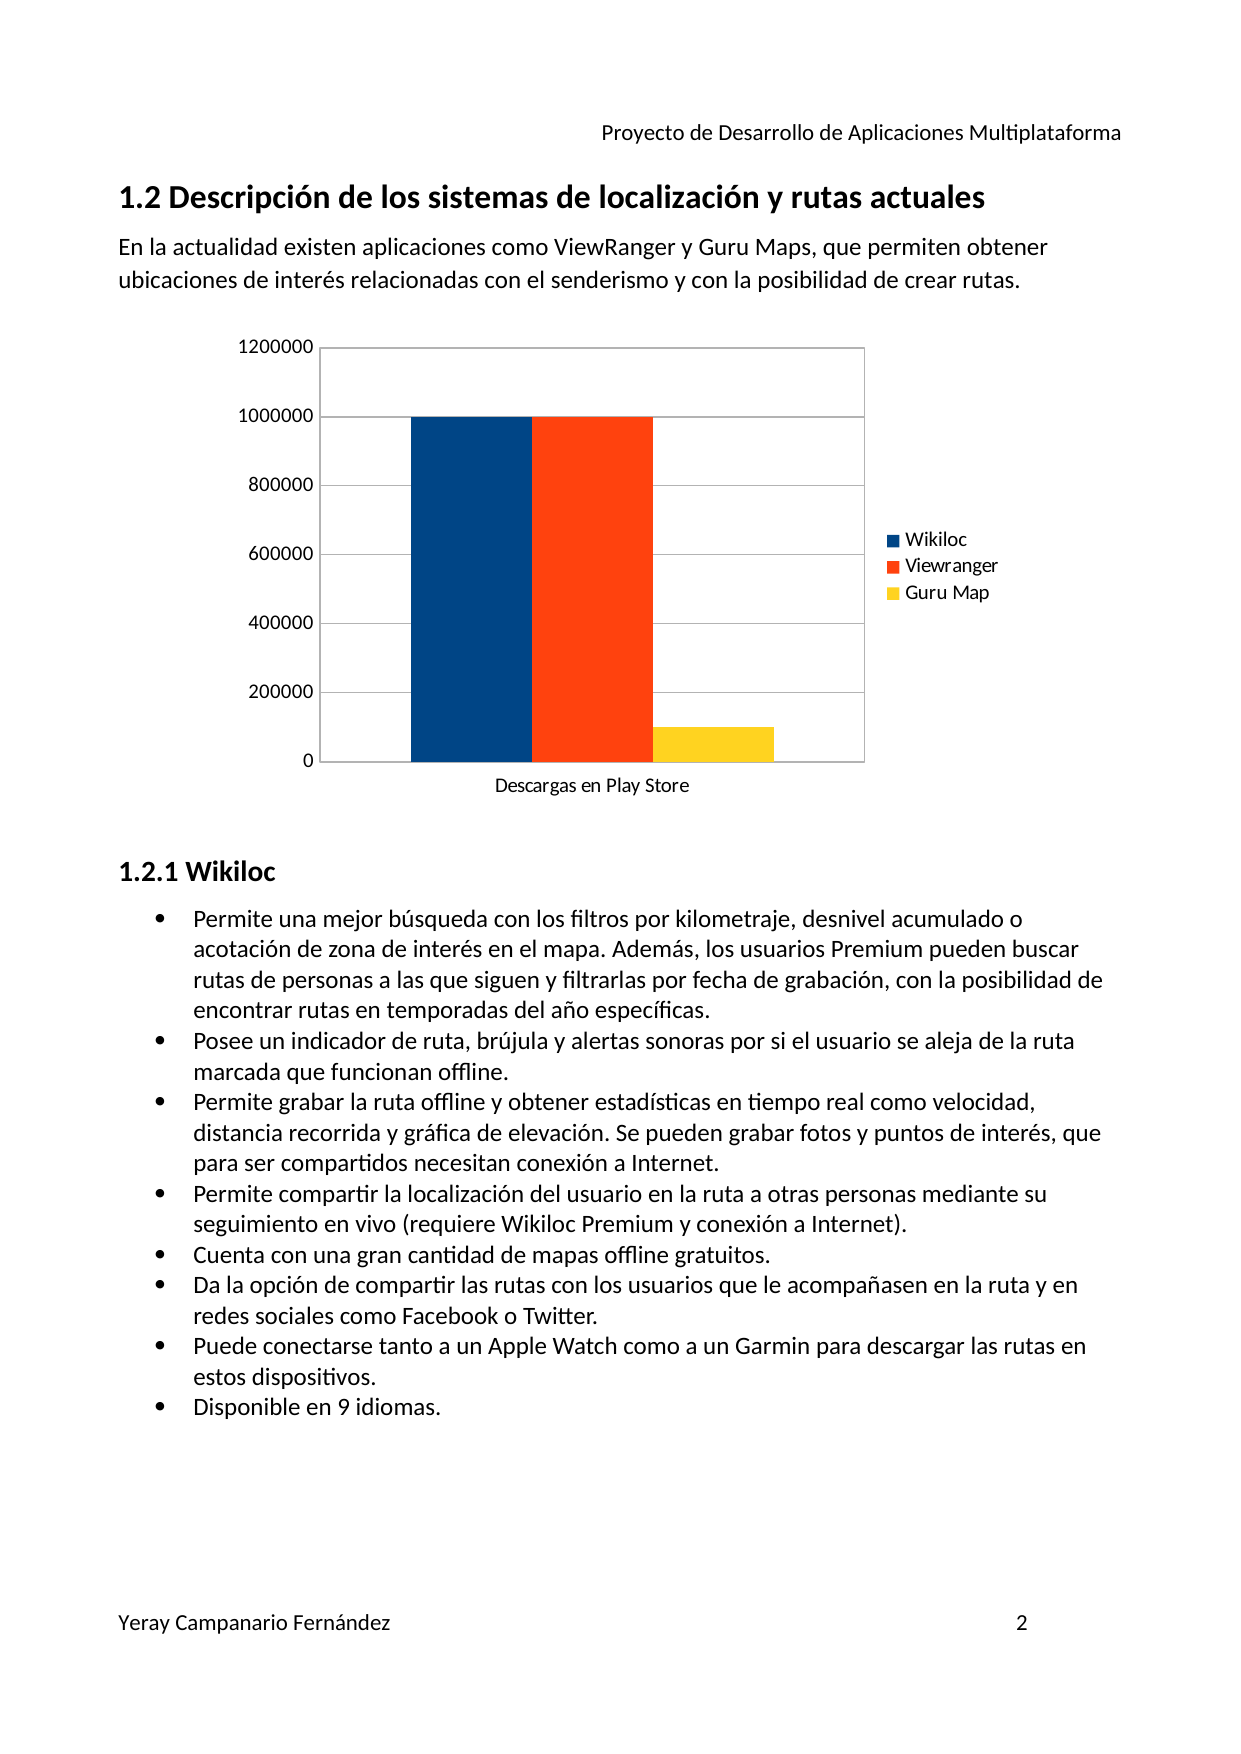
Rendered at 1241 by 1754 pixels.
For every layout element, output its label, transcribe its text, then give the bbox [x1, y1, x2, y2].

list Permite una mejor búsqueda con los filtros por kilometraje, desnivel acumulado o acotación de zona de interés en el mapa. Además, los usuarios Premium pueden buscar rutas de personas a las que siguen y filtrarlas por fecha de grabación, con la posibilidad de encontrar rutas en temporadas del año específicas. [156, 903, 1122, 1025]
list Puede conectarse tanto a un Apple Watch como a un Garmin para descargar las rutas en estos dispositivos. [156, 1330, 1122, 1391]
text En la actualidad existen aplicaciones como ViewRanger y Guru Maps, que permiten obtener ubicaciones de interés relacionadas con el senderismo y con la posibilidad de crear rutas. [118, 231, 1122, 294]
list Da la opción de compartir las rutas con los usuarios que le acompañasen en la ruta y en redes sociales como Facebook o Twitter. [156, 1269, 1122, 1330]
subtitle 1.2.1 Wikiloc [118, 853, 1122, 888]
subtitle 1.2 Descripción de los sistemas de localización y rutas actuales [118, 176, 1122, 217]
list Cuenta con una gran cantidad de mapas offline gratuitos. [156, 1239, 1122, 1269]
list Disponible en 9 idiomas. [156, 1391, 1122, 1422]
list Permite grabar la ruta offline y obtener estadísticas en tiempo real como velocidad, distancia recorrida y gráfica de elevación. Se pueden grabar fotos y puntos de interés, que para ser compartidos necesitan conexión a Internet. [156, 1086, 1122, 1178]
list Posee un indicador de ruta, brújula y alertas sonoras por si el usuario se aleja de la ruta marcada que funcionan offline. [156, 1025, 1122, 1086]
list Permite compartir la localización del usuario en la ruta a otras personas mediante su seguimiento en vivo (requiere Wikiloc Premium y conexión a Internet). [156, 1178, 1122, 1239]
